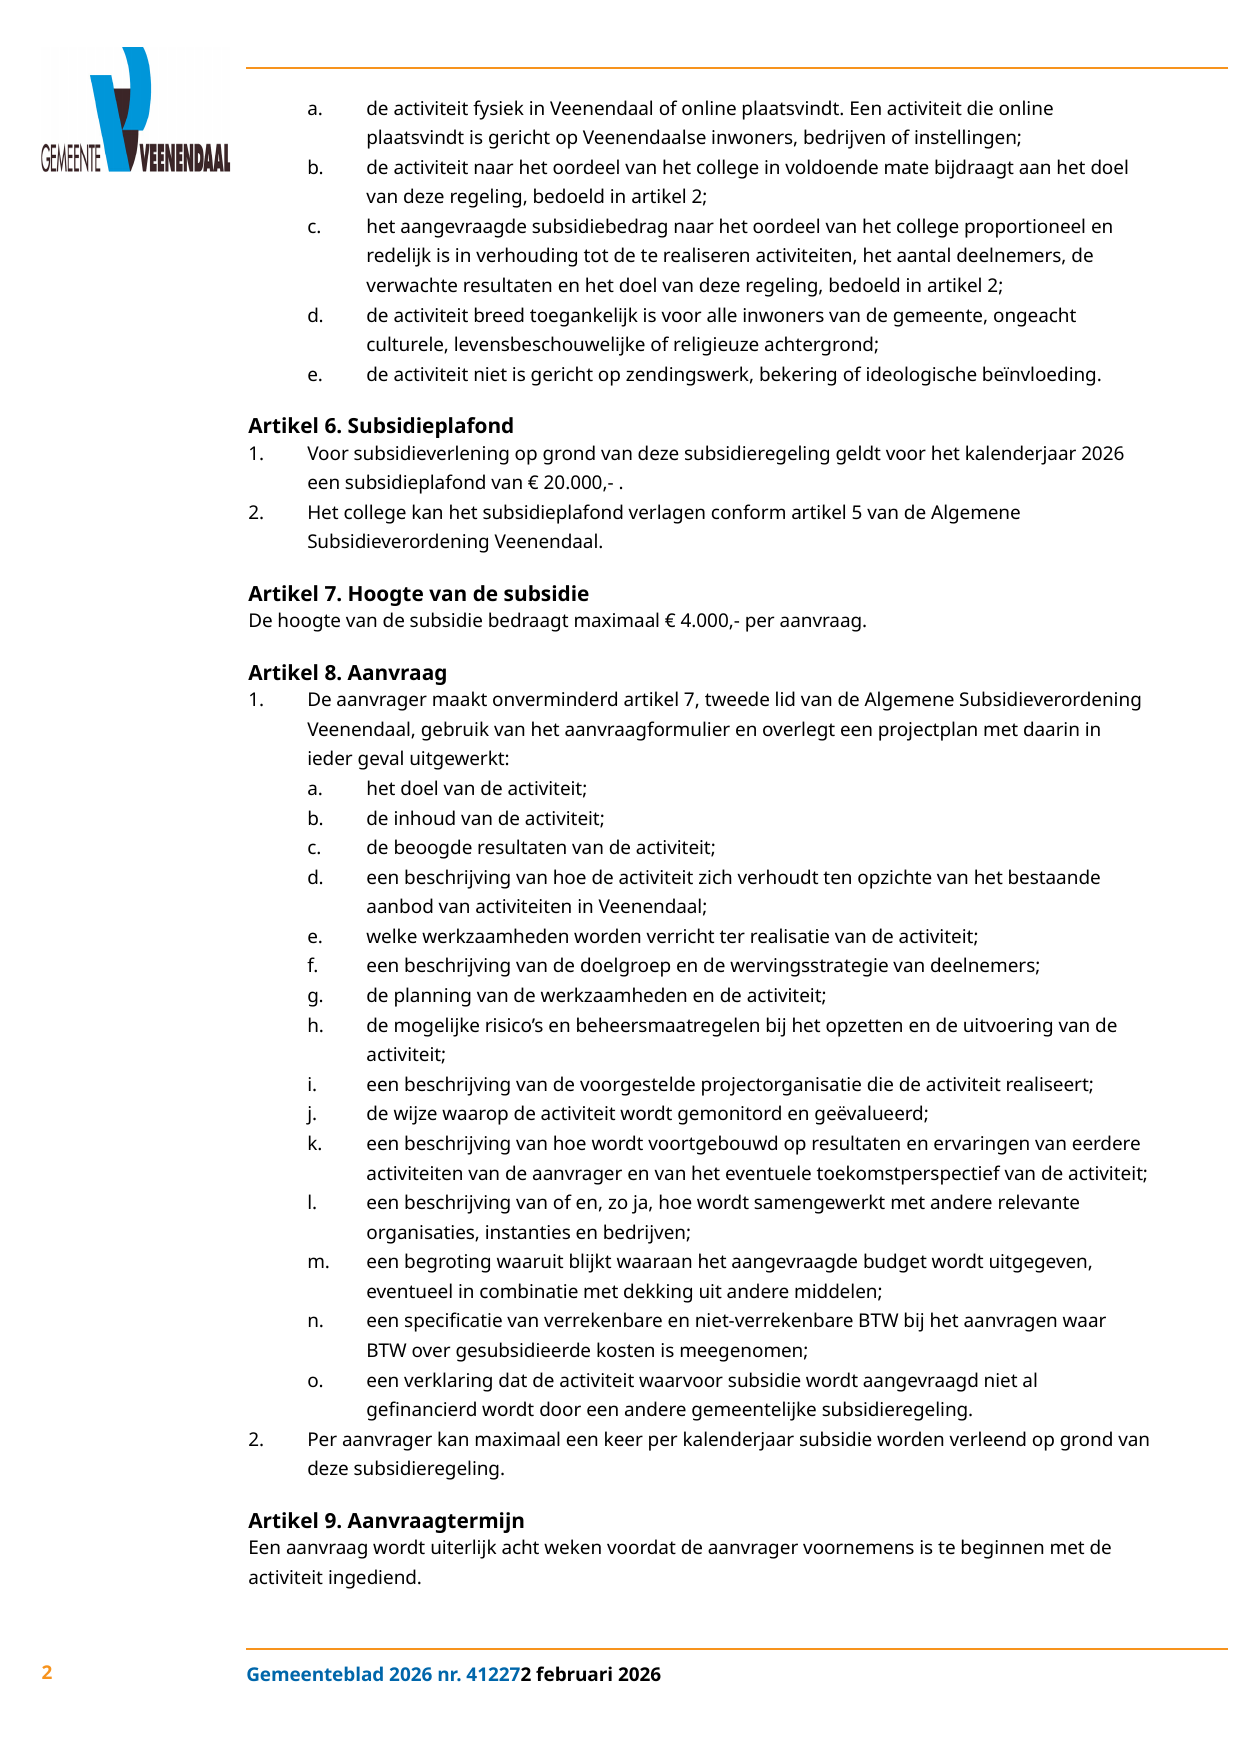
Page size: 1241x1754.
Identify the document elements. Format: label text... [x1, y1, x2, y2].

text Artikel 9. Aanvraagtermijn [248, 1506, 1152, 1534]
list Per aanvrager kan maximaal een keer per kalenderjaar subsidie worden verleend op grond van deze subsidieregeling. [248, 1426, 1152, 1481]
text De hoogte van de subsidie bedraagt maximaal € 4.000,- per aanvraag. [248, 607, 1152, 633]
list een beschrijving van de doelgroep en de wervingsstrategie van deelnemers; [307, 953, 1152, 978]
list Voor subsidieverlening op grond van deze subsidieregeling geldt voor het kalenderjaar 2026 een subsidieplafond van € 20.000,- . [248, 440, 1152, 495]
picture [41, 47, 130, 172]
list een specificatie van verrekenbare en niet-verrekenbare BTW bij het aanvragen waar BTW over gesubsidieerde kosten is meegenomen; [307, 1308, 1152, 1363]
text Artikel 7. Hoogte van de subsidie [248, 579, 1152, 607]
list een begroting waaruit blijkt waaraan het aangevraagde budget wordt uitgegeven, eventueel in combinatie met dekking uit andere middelen; [307, 1248, 1152, 1304]
list het aangevraagde subsidiebedrag naar het oordeel van het college proportioneel en redelijk is in verhouding tot de te realiseren activiteiten, het aantal deelnemers, de verwachte resultaten en het doel van deze regeling, bedoeld in artikel 2; [307, 213, 1152, 298]
list De aanvrager maakt onverminderd artikel 7, tweede lid van de Algemene Subsidieverordening Veenendaal, gebruik van het aanvraagformulier en overlegt een projectplan met daarin in ieder geval uitgewerkt: [248, 686, 1152, 771]
list de planning van de werkzaamheden en de activiteit; [307, 982, 1152, 1008]
list een beschrijving van of en, zo ja, hoe wordt samengewerkt met andere relevante organisaties, instanties en bedrijven; [307, 1189, 1152, 1244]
list een verklaring dat de activiteit waarvoor subsidie wordt aangevraagd niet al gefinancierd wordt door een andere gemeentelijke subsidieregeling. [307, 1367, 1152, 1422]
list welke werkzaamheden worden verricht ter realisatie van de activiteit; [307, 923, 1152, 949]
list de activiteit niet is gericht op zendingswerk, bekering of ideologische beïnvloeding. [307, 361, 1152, 387]
list de activiteit fysiek in Veenendaal of online plaatsvindt. Een activiteit die online plaatsvindt is gericht op Veenendaalse inwoners, bedrijven of instellingen; [307, 95, 1152, 150]
picture [123, 47, 231, 172]
list een beschrijving van de voorgestelde projectorganisatie die de activiteit realiseert; [307, 1071, 1152, 1097]
list een beschrijving van hoe wordt voortgebouwd op resultaten en ervaringen van eerdere activiteiten van de aanvrager en van het eventuele toekomstperspectief van de activiteit; [307, 1130, 1152, 1185]
list de beoogde resultaten van de activiteit; [307, 834, 1152, 860]
list een beschrijving van hoe de activiteit zich verhoudt ten opzichte van het bestaande aanbod van activiteiten in Veenendaal; [307, 864, 1152, 919]
text Een aanvraag wordt uiterlijk acht weken voordat de aanvrager voornemens is te beginnen met de activiteit ingediend. [248, 1534, 1152, 1590]
text Artikel 8. Aanvraag [248, 658, 1152, 686]
list het doel van de activiteit; [307, 775, 1152, 801]
list Het college kan het subsidieplafond verlagen conform artikel 5 van de Algemene Subsidieverordening Veenendaal. [248, 499, 1152, 554]
list de inhoud van de activiteit; [307, 805, 1152, 830]
list de wijze waarop de activiteit wordt gemonitord en geëvalueerd; [307, 1101, 1152, 1126]
list de activiteit naar het oordeel van het college in voldoende mate bijdraagt aan het doel van deze regeling, bedoeld in artikel 2; [307, 154, 1152, 209]
text Artikel 6. Subsidieplafond [248, 411, 1152, 440]
list de mogelijke risico’s en beheersmaatregelen bij het opzetten en de uitvoering van de activiteit; [307, 1012, 1152, 1067]
list de activiteit breed toegankelijk is voor alle inwoners van de gemeente, ongeacht culturele, levensbeschouwelijke of religieuze achtergrond; [307, 302, 1152, 357]
